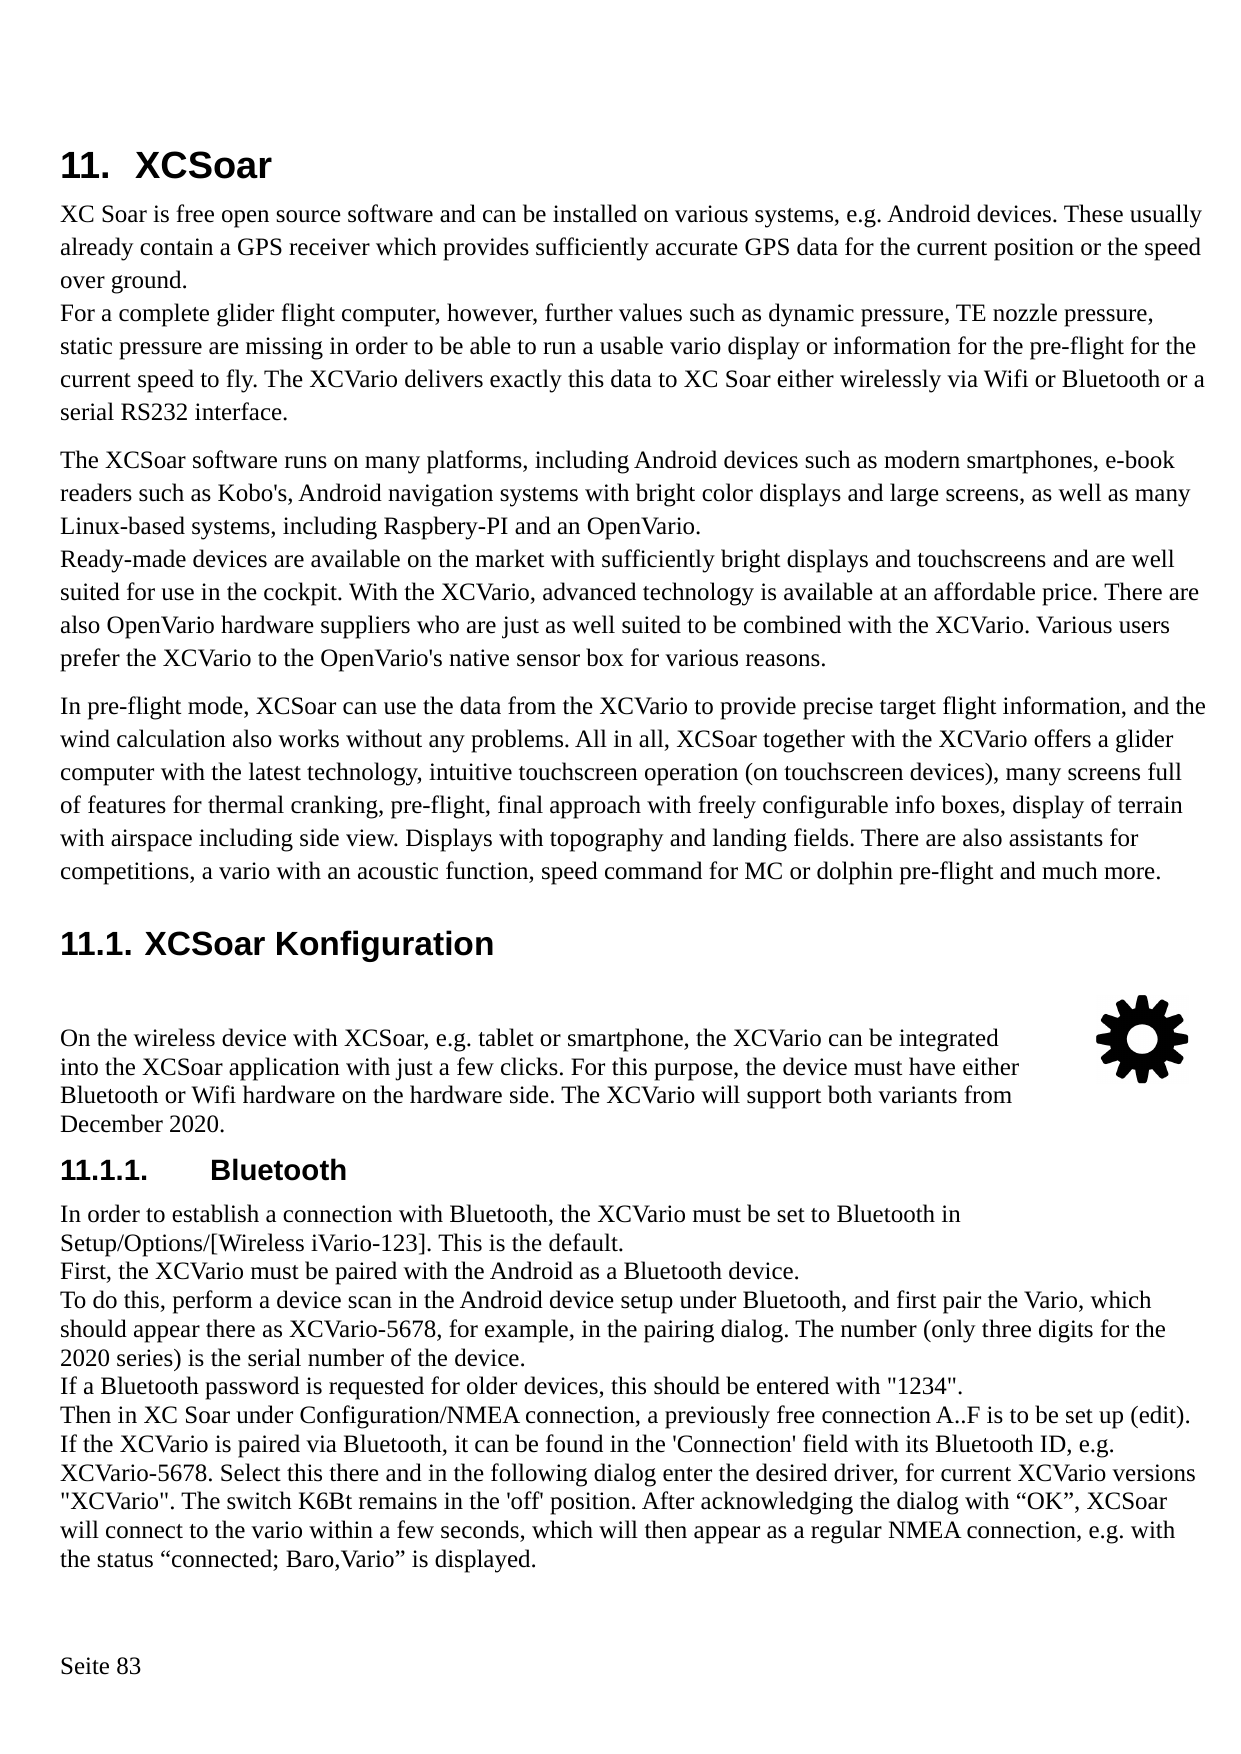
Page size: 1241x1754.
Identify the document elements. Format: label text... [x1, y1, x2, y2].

text The XCSoar software runs on many platforms, including Android devices such as modern smartphones, e-book readers such as Kobo's, Android navigation systems with bright color displays and large screens, as well as many Linux-based systems, including Raspbery-PI and an OpenVario. Ready-made devices are available on the market with sufficiently bright displays and touchscreens and are well suited for use in the cockpit. With the XCVario, advanced technology is available at an affordable price. There are also OpenVario hardware suppliers who are just as well suited to be combined with the XCVario. Various users prefer the XCVario to the OpenVario's native sensor box for various reasons. [60, 445, 1207, 672]
subtitle XCSoar Konfiguration [60, 924, 1207, 963]
text On the wireless device with XCSoar, e.g. tablet or smartphone, the XCVario can be integrated into the XCSoar application with just a few clicks. For this purpose, the device must have either Bluetooth or Wifi hardware on the hardware side. The XCVario will support both variants from December 2020. [60, 1023, 1207, 1138]
subtitle Bluetooth [60, 1153, 1207, 1186]
text In pre-flight mode, XCSoar can use the data from the XCVario to provide precise target flight information, and the wind calculation also works without any problems. All in all, XCSoar together with the XCVario offers a glider computer with the latest technology, intuitive touchscreen operation (on touchscreen devices), many screens full of features for thermal cranking, pre-flight, final approach with freely configurable info boxes, display of terrain with airspace including side view. Displays with topography and landing fields. There are also assistants for competitions, a vario with an acoustic function, speed command for MC or dolphin pre-flight and much more. [60, 691, 1207, 884]
text XC Soar is free open source software and can be installed on various systems, e.g. Android devices. These usually already contain a GPS receiver which provides sufficiently accurate GPS data for the current position or the speed over ground. For a complete glider flight computer, however, further values ​​such as dynamic pressure, TE nozzle pressure, static pressure are missing in order to be able to run a usable vario display or information for the pre-flight for the current speed to fly. The XCVario delivers exactly this data to XC Soar either wirelessly via Wifi or Bluetooth or a serial RS232 interface. [60, 199, 1207, 426]
text In order to establish a connection with Bluetooth, the XCVario must be set to Bluetooth in Setup/Options/[Wireless iVario-123]. This is the default. First, the XCVario must be paired with the Android as a Bluetooth device. To do this, perform a device scan in the Android device setup under Bluetooth, and first pair the Vario, which should appear there as XCVario-5678, for example, in the pairing dialog. The number (only three digits for the 2020 series) is the serial number of the device. If a Bluetooth password is requested for older devices, this should be entered with "1234". Then in XC Soar under Configuration/NMEA connection, a previously free connection A..F is to be set up (edit). If the XCVario is paired via Bluetooth, it can be found in the 'Connection' field with its Bluetooth ID, e.g. XCVario-5678. Select this there and in the following dialog enter the desired driver, for current XCVario versions "XCVario". The switch K6Bt remains in the 'off' position. After acknowledging the dialog with “OK”, XCSoar will connect to the vario within a few seconds, which will then appear as a regular NMEA connection, e.g. with the status “connected; Baro,Vario” is displayed. [60, 1199, 1207, 1573]
subtitle XCSoar [60, 143, 1207, 187]
picture [1096, 995, 1189, 1084]
